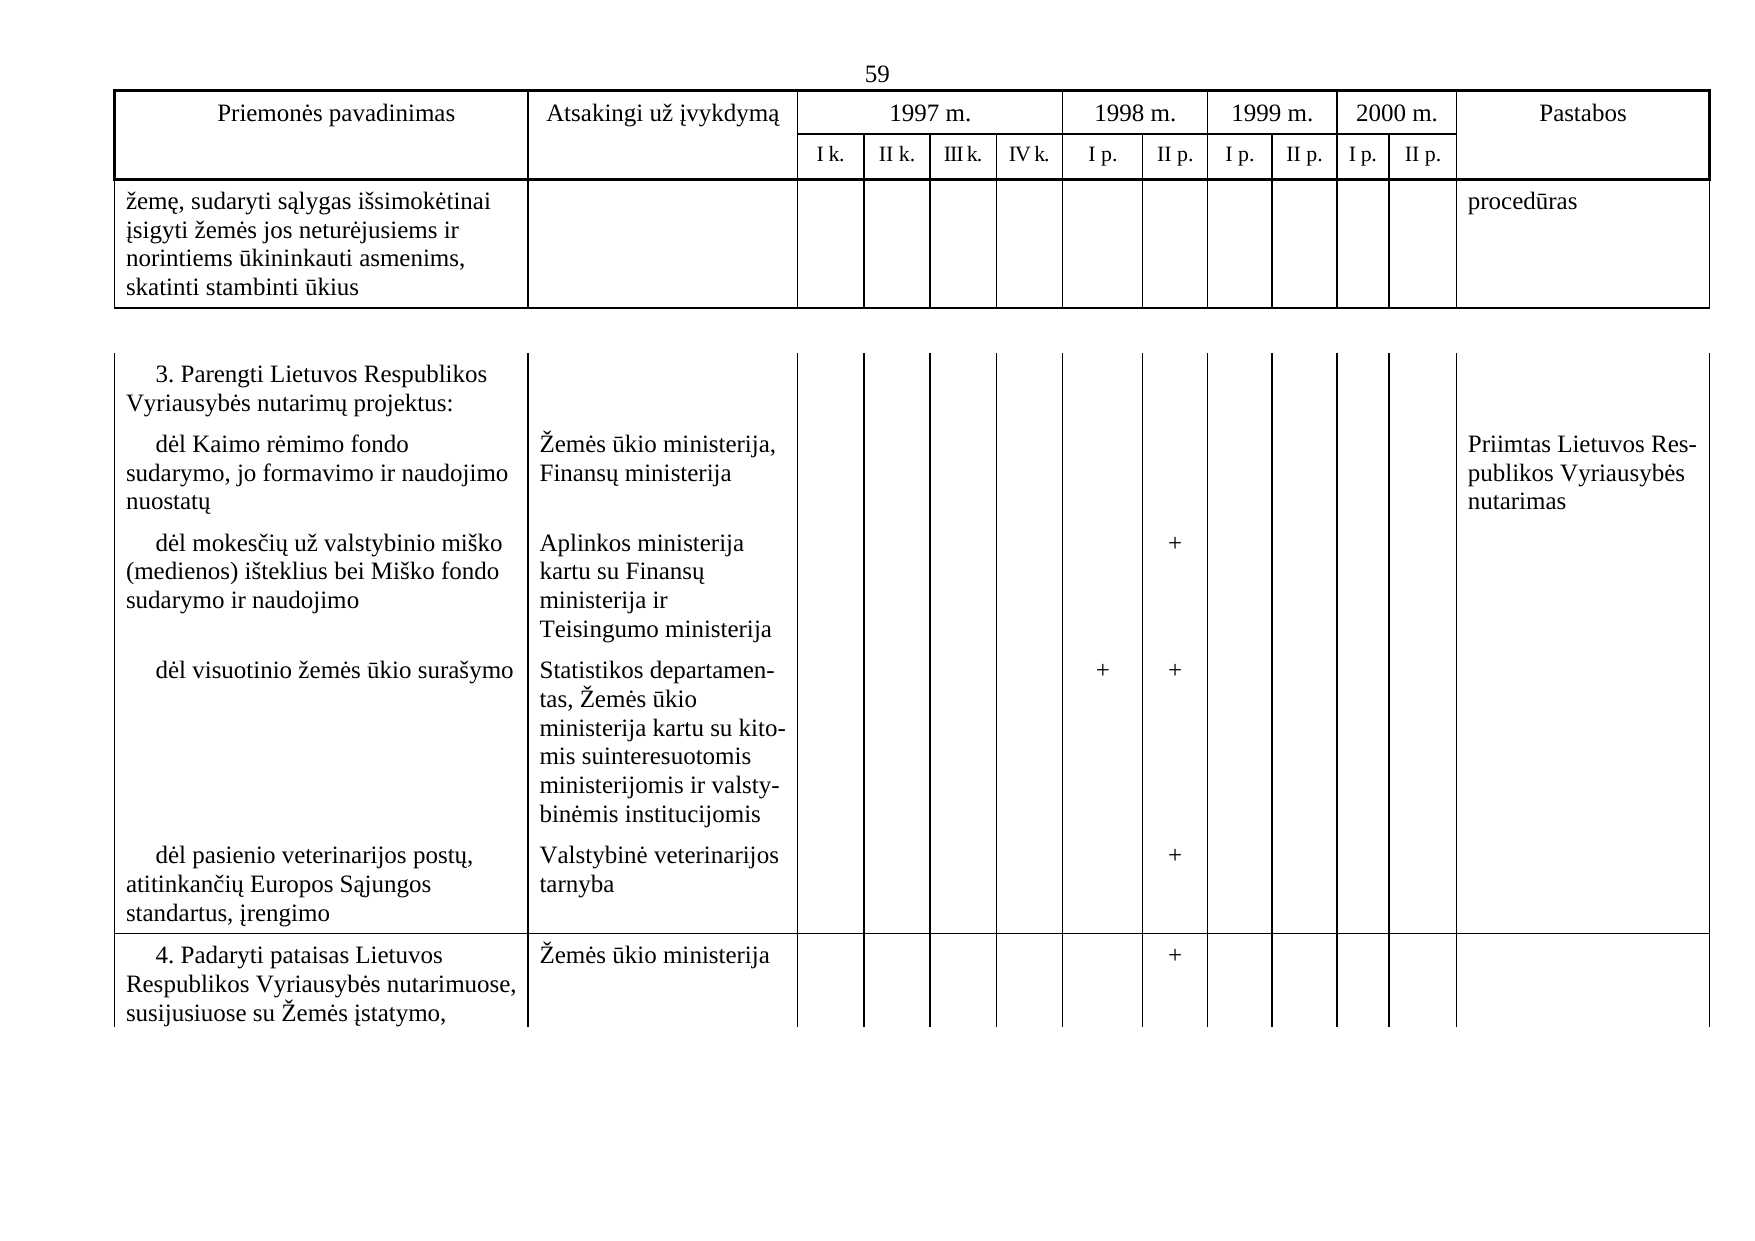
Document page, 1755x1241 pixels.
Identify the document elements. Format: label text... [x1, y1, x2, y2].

table_cell [1208, 423, 1271, 521]
table_cell [1390, 834, 1456, 933]
table_cell [865, 353, 929, 423]
table_cell II p. [1143, 135, 1207, 178]
table_cell [797, 309, 864, 353]
table_cell [1273, 834, 1336, 933]
table_cell [1143, 309, 1207, 353]
table_cell [1338, 181, 1388, 307]
table_cell [1389, 309, 1456, 353]
table_cell [997, 423, 1062, 521]
table_header 1999 m. [1208, 92, 1336, 133]
table_cell II k. [865, 135, 929, 178]
table_cell [1063, 834, 1142, 933]
table_cell žemę, sudaryti sąlygas išsimokėtinai įsigyti žemės jos neturėjusiems ir norintiems ūkininkauti asmenims, skatinti stambinti ūkius [115, 181, 527, 307]
table_cell [1208, 181, 1271, 307]
table_cell [930, 309, 996, 353]
table_cell [798, 521, 863, 649]
table_cell [1390, 181, 1456, 307]
table_cell [798, 934, 863, 1027]
table_cell [1338, 521, 1388, 649]
table_cell dėl visuotinio žemės ūkio surašymo [115, 649, 527, 834]
table_cell procedūras [1457, 181, 1709, 307]
table_cell IV k. [997, 135, 1062, 178]
table_cell [1273, 649, 1336, 834]
table_cell II p. [1273, 135, 1336, 178]
table_cell I k. [798, 135, 863, 178]
table_cell [1208, 649, 1271, 834]
table_cell [931, 834, 996, 933]
table_cell [1390, 521, 1456, 649]
table_cell III k. [931, 135, 996, 178]
table_cell [528, 309, 797, 353]
table_cell [1457, 934, 1709, 1027]
table_cell [1390, 934, 1456, 1027]
table_cell [1338, 934, 1388, 1027]
table_cell [1273, 353, 1336, 423]
table_cell [1456, 309, 1709, 353]
table_cell [931, 181, 996, 307]
table_header 1997 m. [798, 92, 1062, 133]
table_cell [865, 649, 929, 834]
table_cell [997, 834, 1062, 933]
table_cell + [1063, 649, 1142, 834]
table_cell [1063, 181, 1142, 307]
table_cell [1208, 521, 1271, 649]
table_cell + [1143, 934, 1207, 1027]
table_cell [997, 181, 1062, 307]
table_cell [1063, 934, 1142, 1027]
table_header 1998 m. [1063, 92, 1207, 133]
table_cell [1208, 353, 1271, 423]
table_cell [864, 309, 930, 353]
table_cell + [1143, 649, 1207, 834]
table_cell dėl pasienio veterinarijos postų, atitinkančių Europos Sąjungos standartus, įrengimo [115, 834, 527, 933]
table_cell [865, 423, 929, 521]
table_cell [798, 181, 863, 307]
table_cell I p. [1208, 135, 1271, 178]
table_cell [1143, 423, 1207, 521]
table_cell [1208, 834, 1271, 933]
table_cell [997, 934, 1062, 1027]
table_cell + [1143, 521, 1207, 649]
table_cell [865, 181, 929, 307]
table_cell Žemės ūkio ministerija, Finansų ministerija [529, 423, 797, 521]
table_cell [1337, 309, 1389, 353]
table_cell [996, 309, 1063, 353]
table_cell [1063, 309, 1143, 353]
table_cell Statistikos departamen-tas, Žemės ūkio ministerija kartu su kito-mis suinteresuotomis ministerijomis ir valsty-binėmis institucijomis [529, 649, 797, 834]
table_cell dėl mokesčių už valstybinio miško (medienos) išteklius bei Miško fondo sudarymo ir naudojimo [115, 521, 527, 649]
table_cell [997, 521, 1062, 649]
table_cell [1273, 181, 1336, 307]
table_cell [1063, 423, 1142, 521]
table_cell [1457, 521, 1709, 649]
table_cell [116, 133, 527, 178]
table_cell [1390, 353, 1456, 423]
table_cell [1338, 353, 1388, 423]
table_cell [798, 353, 863, 423]
table_cell 3. Parengti Lietuvos Respublikos Vyriausybės nutarimų projektus: [115, 353, 527, 423]
table_cell 4. Padaryti pataisas Lietuvos Respublikos Vyriausybės nutarimuose, susijusiuose su Žemės įstatymo, [115, 934, 527, 1027]
table_cell [1063, 353, 1142, 423]
table_cell [997, 353, 1062, 423]
table_cell [115, 309, 528, 353]
table_cell [1273, 423, 1336, 521]
table_cell [1143, 353, 1207, 423]
table_cell [1457, 649, 1709, 834]
table_cell [1338, 649, 1388, 834]
table_cell [1338, 423, 1388, 521]
table_cell [1143, 181, 1207, 307]
table_cell Priimtas Lietuvos Res-publikos Vyriausybės nutarimas [1457, 423, 1709, 521]
table_cell [1063, 521, 1142, 649]
table_cell [931, 649, 996, 834]
table_cell [931, 423, 996, 521]
table_cell dėl Kaimo rėmimo fondo sudarymo, jo formavimo ir naudojimo nuostatų [115, 423, 527, 521]
table_cell [529, 133, 797, 178]
table_header 2000 m. [1338, 92, 1456, 133]
table_cell [1273, 934, 1336, 1027]
table_cell [1208, 934, 1271, 1027]
table_cell Valstybinė veterinarijos tarnyba [529, 834, 797, 933]
table_header Priemonės pavadinimas [116, 92, 527, 133]
table_cell [1272, 309, 1337, 353]
table_cell Aplinkos ministerija kartu su Finansų ministerija ir Teisingumo ministerija [529, 521, 797, 649]
table_cell [931, 934, 996, 1027]
table_cell [997, 649, 1062, 834]
table_cell [798, 423, 863, 521]
table_cell [529, 181, 797, 307]
table_cell [1457, 353, 1709, 423]
table_cell [1207, 309, 1272, 353]
table_cell + [1143, 834, 1207, 933]
table_cell Žemės ūkio ministerija [529, 934, 797, 1027]
table_cell [1338, 834, 1388, 933]
table_cell I p. [1338, 135, 1388, 178]
table_cell [798, 649, 863, 834]
table_cell [1273, 521, 1336, 649]
table_cell [529, 353, 797, 423]
table_cell [931, 353, 996, 423]
table_cell [1457, 834, 1709, 933]
table_header Pastabos [1457, 92, 1708, 133]
table_cell [865, 834, 929, 933]
table_cell [865, 521, 929, 649]
table_cell [1390, 423, 1456, 521]
table_cell I p. [1063, 135, 1142, 178]
table_cell [1390, 649, 1456, 834]
table_header Atsakingi už įvykdymą [529, 92, 797, 133]
table_cell [931, 521, 996, 649]
table_cell II p. [1390, 135, 1456, 178]
table_cell [1457, 133, 1708, 178]
table_cell [798, 834, 863, 933]
table_cell [865, 934, 929, 1027]
